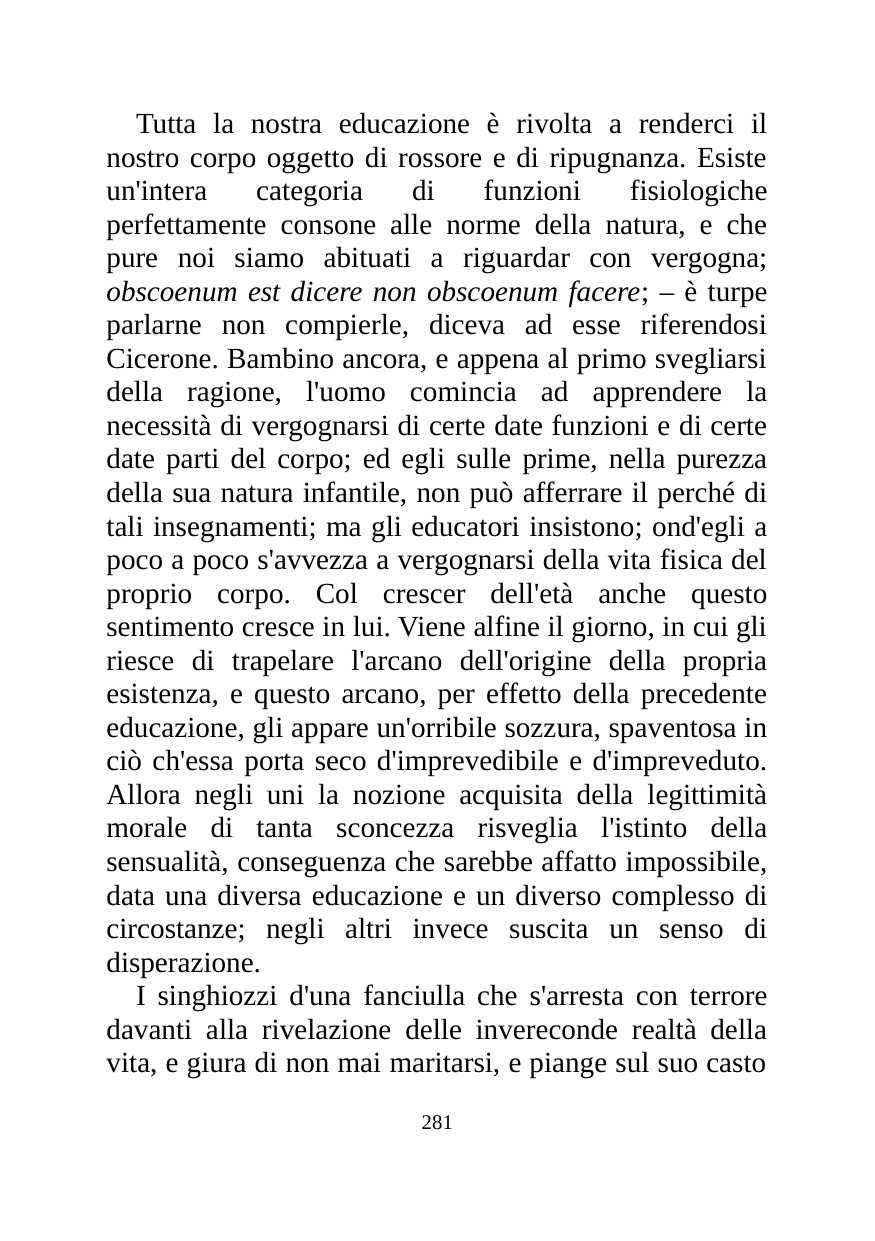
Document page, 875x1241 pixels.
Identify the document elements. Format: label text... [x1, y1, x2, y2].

text Tutta la nostra educazione è rivolta a renderci il nostro corpo oggetto di rossore e di ripugnanza. Esiste un'intera categoria di funzioni fisiologiche perfettamente consone alle norme della natura, e che pure noi siamo abituati a riguardar con vergogna; obscoenum est dicere non obscoenum facere; – è turpe parlarne non compierle, diceva ad esse riferendosi Cicerone. Bambino ancora, e appena al primo svegliarsi della ragione, l'uomo comincia ad apprendere la necessità di vergognarsi di certe date funzioni e di certe date parti del corpo; ed egli sulle prime, nella purezza della sua natura infantile, non può afferrare il perché di tali insegnamenti; ma gli educatori insistono; ond'egli a poco a poco s'avvezza a vergognarsi della vita fisica del proprio corpo. Col crescer dell'età anche questo sentimento cresce in lui. Viene alfine il giorno, in cui gli riesce di trapelare l'arcano dell'origine della propria esistenza, e questo arcano, per effetto della precedente educazione, gli appare un'orribile sozzura, spaventosa in ciò ch'essa porta seco d'imprevedibile e d'impreveduto. Allora negli uni la nozione acquisita della legittimità morale di tanta sconcezza risveglia l'istinto della sensualità, conseguenza che sarebbe affatto impossibile, data una diversa educazione e un diverso complesso di circostanze; negli altri invece suscita un senso di disperazione. [106, 106, 768, 978]
text I singhiozzi d'una fanciulla che s'arresta con terrore davanti alla rivelazione delle invereconde realtà della vita, e giura di non mai maritarsi, e piange sul suo casto [106, 978, 768, 1079]
